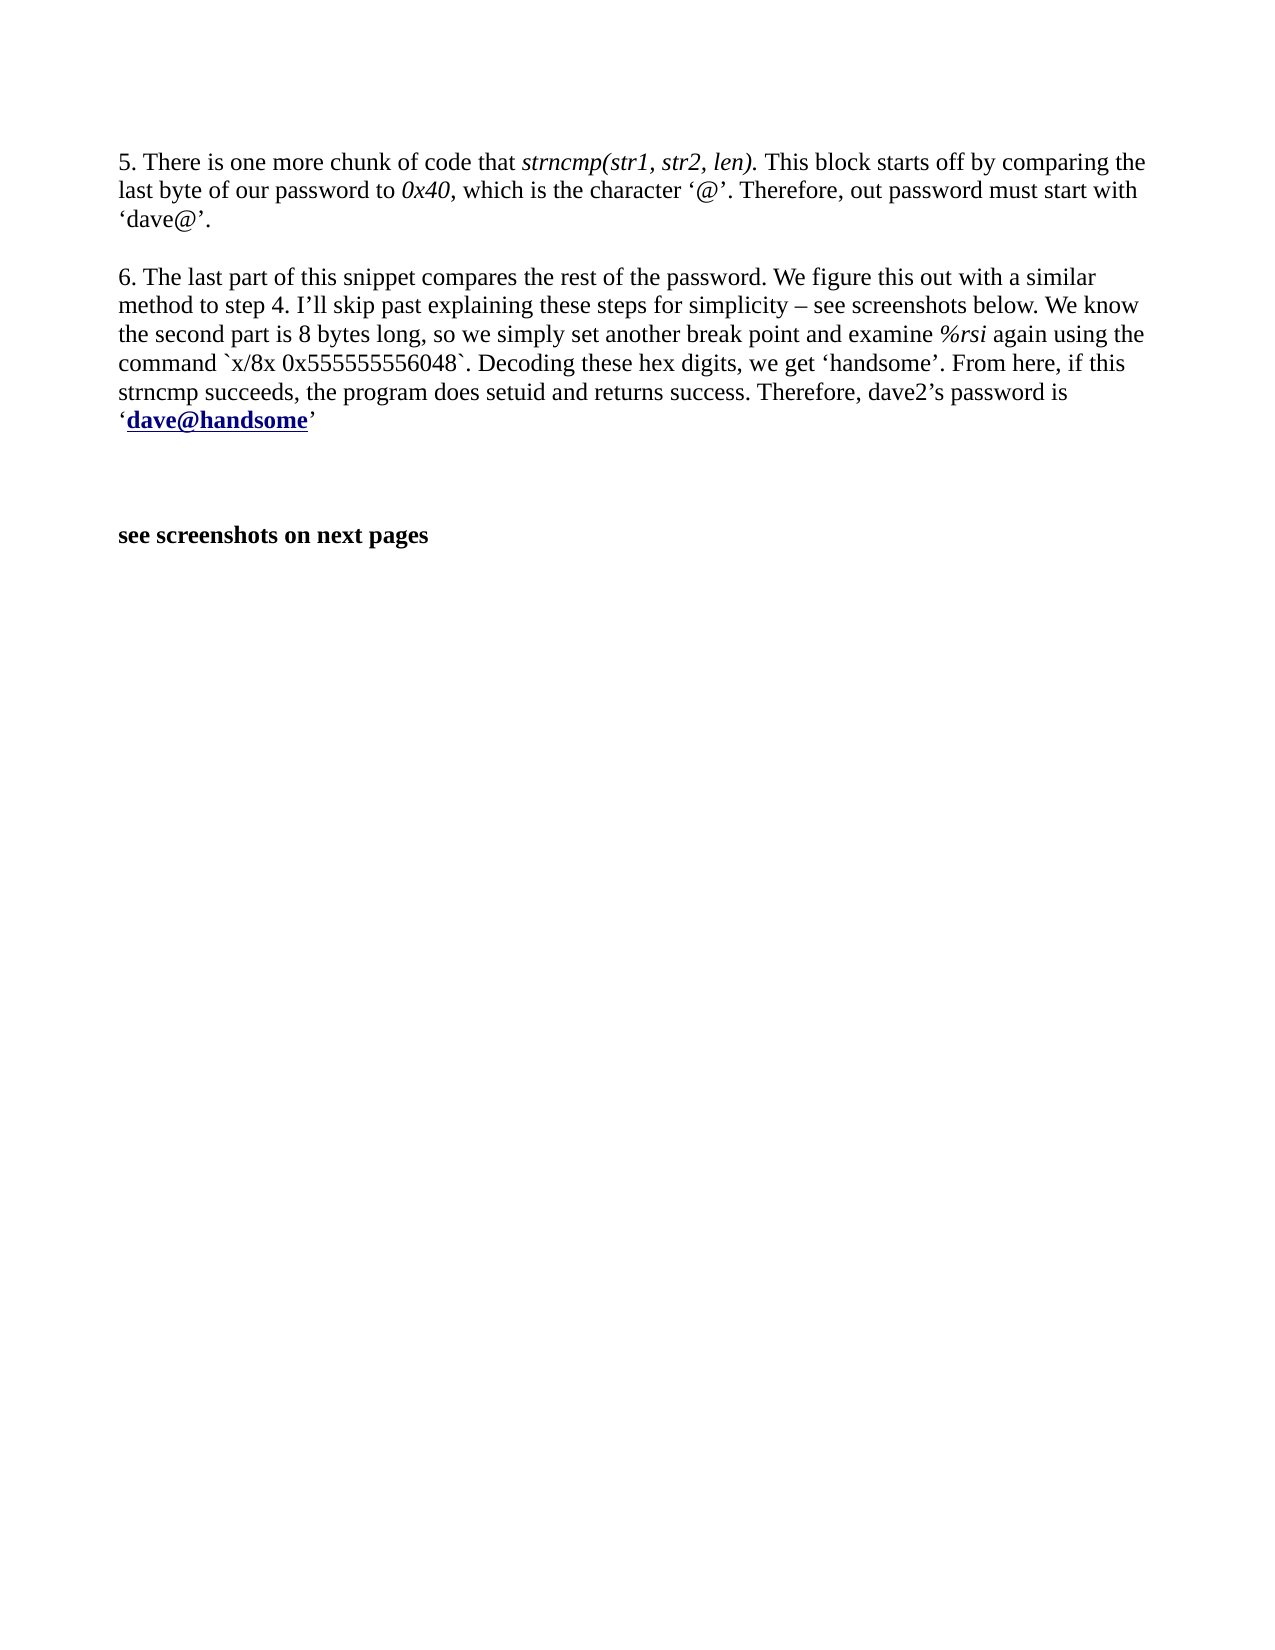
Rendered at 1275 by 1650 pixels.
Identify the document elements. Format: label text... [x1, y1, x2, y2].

text see screenshots on next pages [118, 521, 1157, 549]
text 5. There is one more chunk of code that strncmp(str1, str2, len). This block starts off by comparing the last byte of our password to 0x40, which is the character ‘@’. Therefore, out password must start with ‘dave@’. [118, 147, 1157, 233]
text 6. The last part of this snippet compares the rest of the password. We figure this out with a similar method to step 4. I’ll skip past explaining these steps for simplicity – see screenshots below. We know the second part is 8 bytes long, so we simply set another break point and examine %rsi again using the command `x/8x 0x555555556048`. Decoding these hex digits, we get ‘handsome’. From here, if this strncmp succeeds, the program does setuid and returns success. Therefore, dave2’s password is ‘dave@handsome’ [118, 262, 1157, 434]
